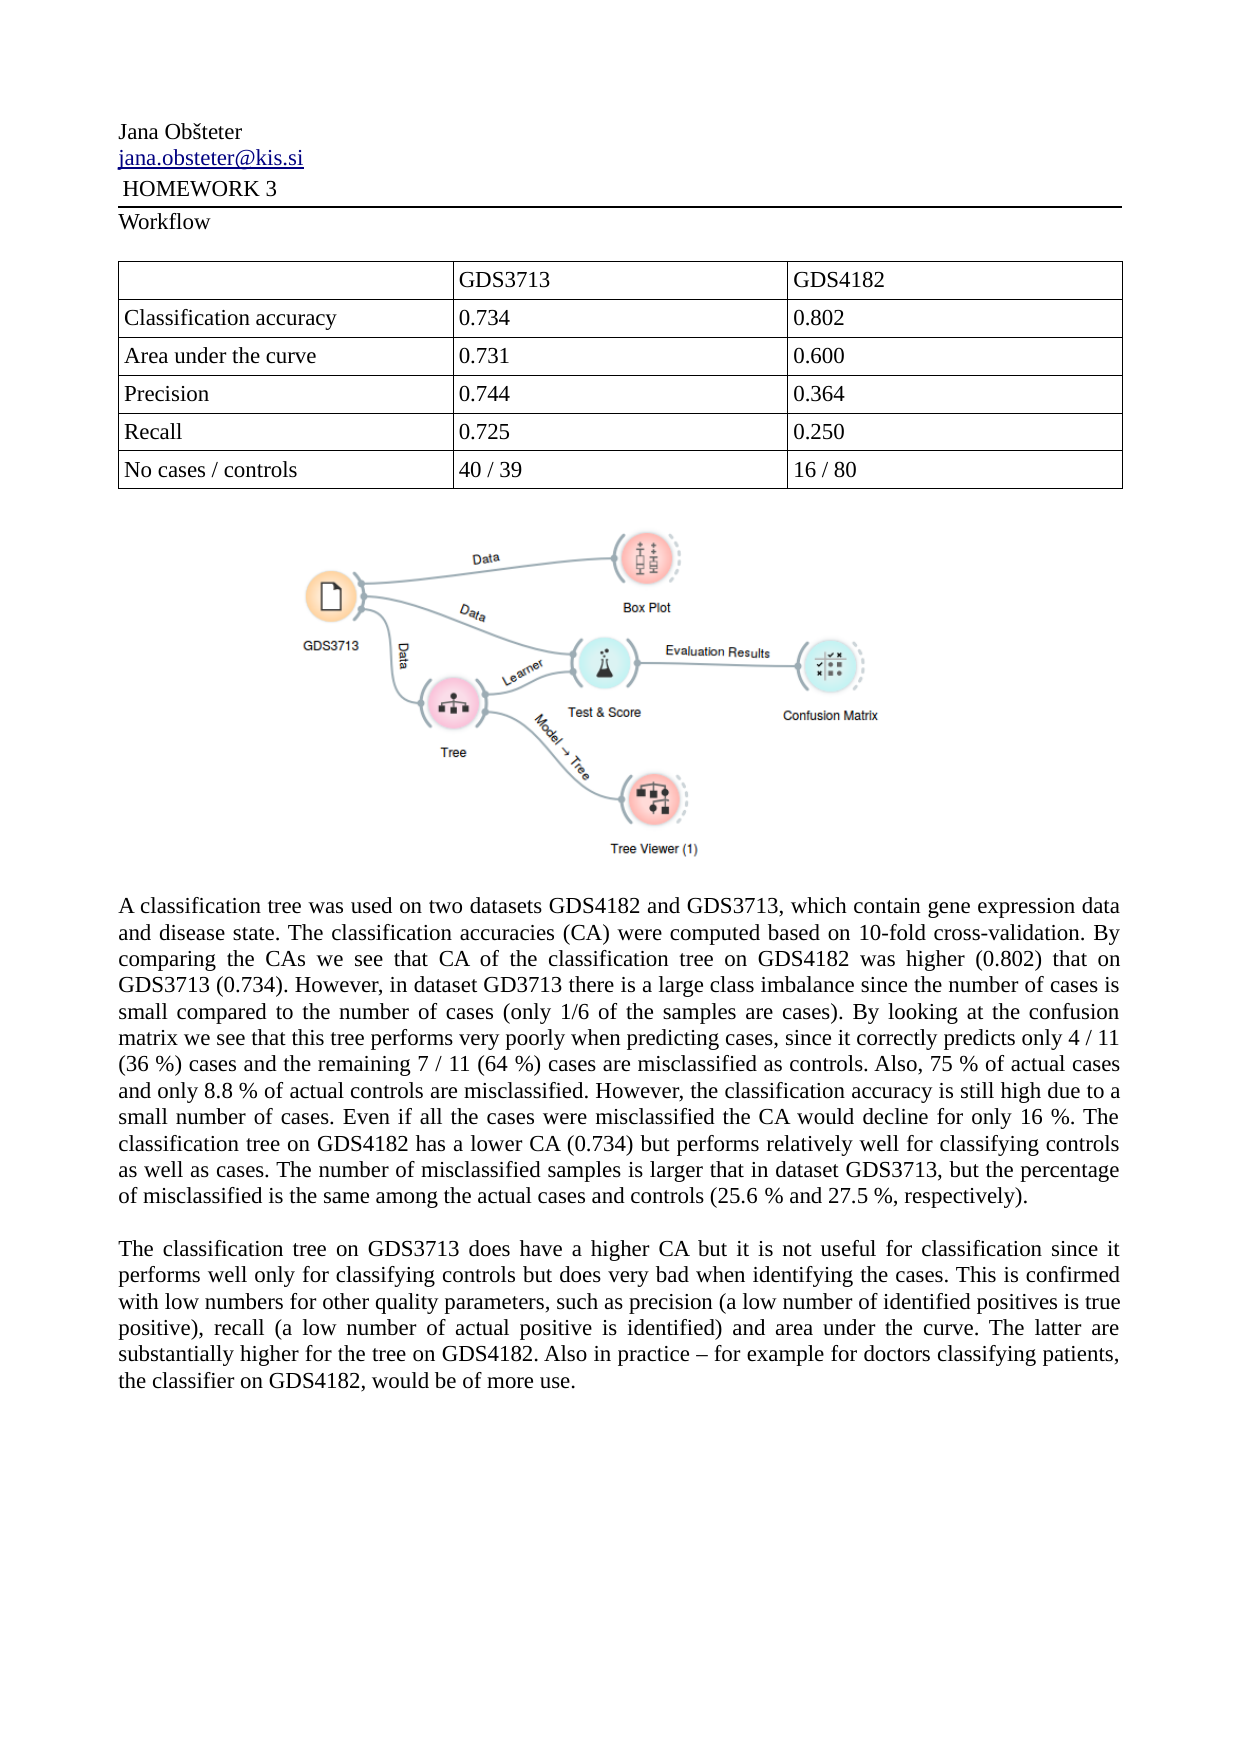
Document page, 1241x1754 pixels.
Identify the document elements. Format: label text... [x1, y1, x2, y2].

table_cell 0.725 [454, 414, 787, 450]
text The classification tree on GDS3713 does have a higher CA but it is not useful for classification since it performs well only for classifying controls but does very bad when identifying the cases. This is confirmed with low numbers for other quality parameters, such as precision (a low number of identified positives is true positive), recall (a low number of actual positive is identified) and area under the curve. The latter are substantially higher for the tree on GDS4182. Also in practice – for example for doctors classifying patients, the classifier on GDS4182, would be of more use. [118, 1235, 1122, 1393]
table_cell 0.731 [454, 338, 787, 374]
table_cell 40 / 39 [454, 451, 787, 488]
table_cell Precision [119, 376, 453, 412]
table_header GDS4182 [788, 262, 1122, 299]
table_cell 0.364 [788, 376, 1122, 412]
table_header GDS3713 [454, 262, 787, 299]
table_cell Recall [119, 414, 453, 450]
text Workflow [118, 208, 1122, 234]
text HOMEWORK 3 [118, 171, 1122, 206]
table_cell 0.250 [788, 414, 1122, 450]
text jana.obsteter@kis.si [118, 144, 1122, 171]
table_cell 0.734 [454, 300, 787, 337]
picture [271, 514, 969, 866]
table_cell 16 / 80 [788, 451, 1122, 488]
table_cell No cases / controls [119, 451, 453, 488]
text Jana Obšteter [118, 118, 1122, 144]
table_cell Classification accuracy [119, 300, 453, 337]
table_cell 0.802 [788, 300, 1122, 337]
table_header [119, 262, 453, 299]
table_cell Area under the curve [119, 338, 453, 374]
text A classification tree was used on two datasets GDS4182 and GDS3713, which contain gene expression data and disease state. The classification accuracies (CA) were computed based on 10-fold cross-validation. By comparing the CAs we see that CA of the classification tree on GDS4182 was higher (0.802) that on GDS3713 (0.734). However, in dataset GD3713 there is a large class imbalance since the number of cases is small compared to the number of cases (only 1/6 of the samples are cases). By looking at the confusion matrix we see that this tree performs very poorly when predicting cases, since it correctly predicts only 4 / 11 (36 %) cases and the remaining 7 / 11 (64 %) cases are misclassified as controls. Also, 75 % of actual cases and only 8.8 % of actual controls are misclassified. However, the classification accuracy is still high due to a small number of cases. Even if all the cases were misclassified the CA would decline for only 16 %. The classification tree on GDS4182 has a lower CA (0.734) but performs relatively well for classifying controls as well as cases. The number of misclassified samples is larger that in dataset GDS3713, but the percentage of misclassified is the same among the actual cases and controls (25.6 % and 27.5 %, respectively). [118, 892, 1122, 1209]
table_cell 0.600 [788, 338, 1122, 374]
table_cell 0.744 [454, 376, 787, 412]
